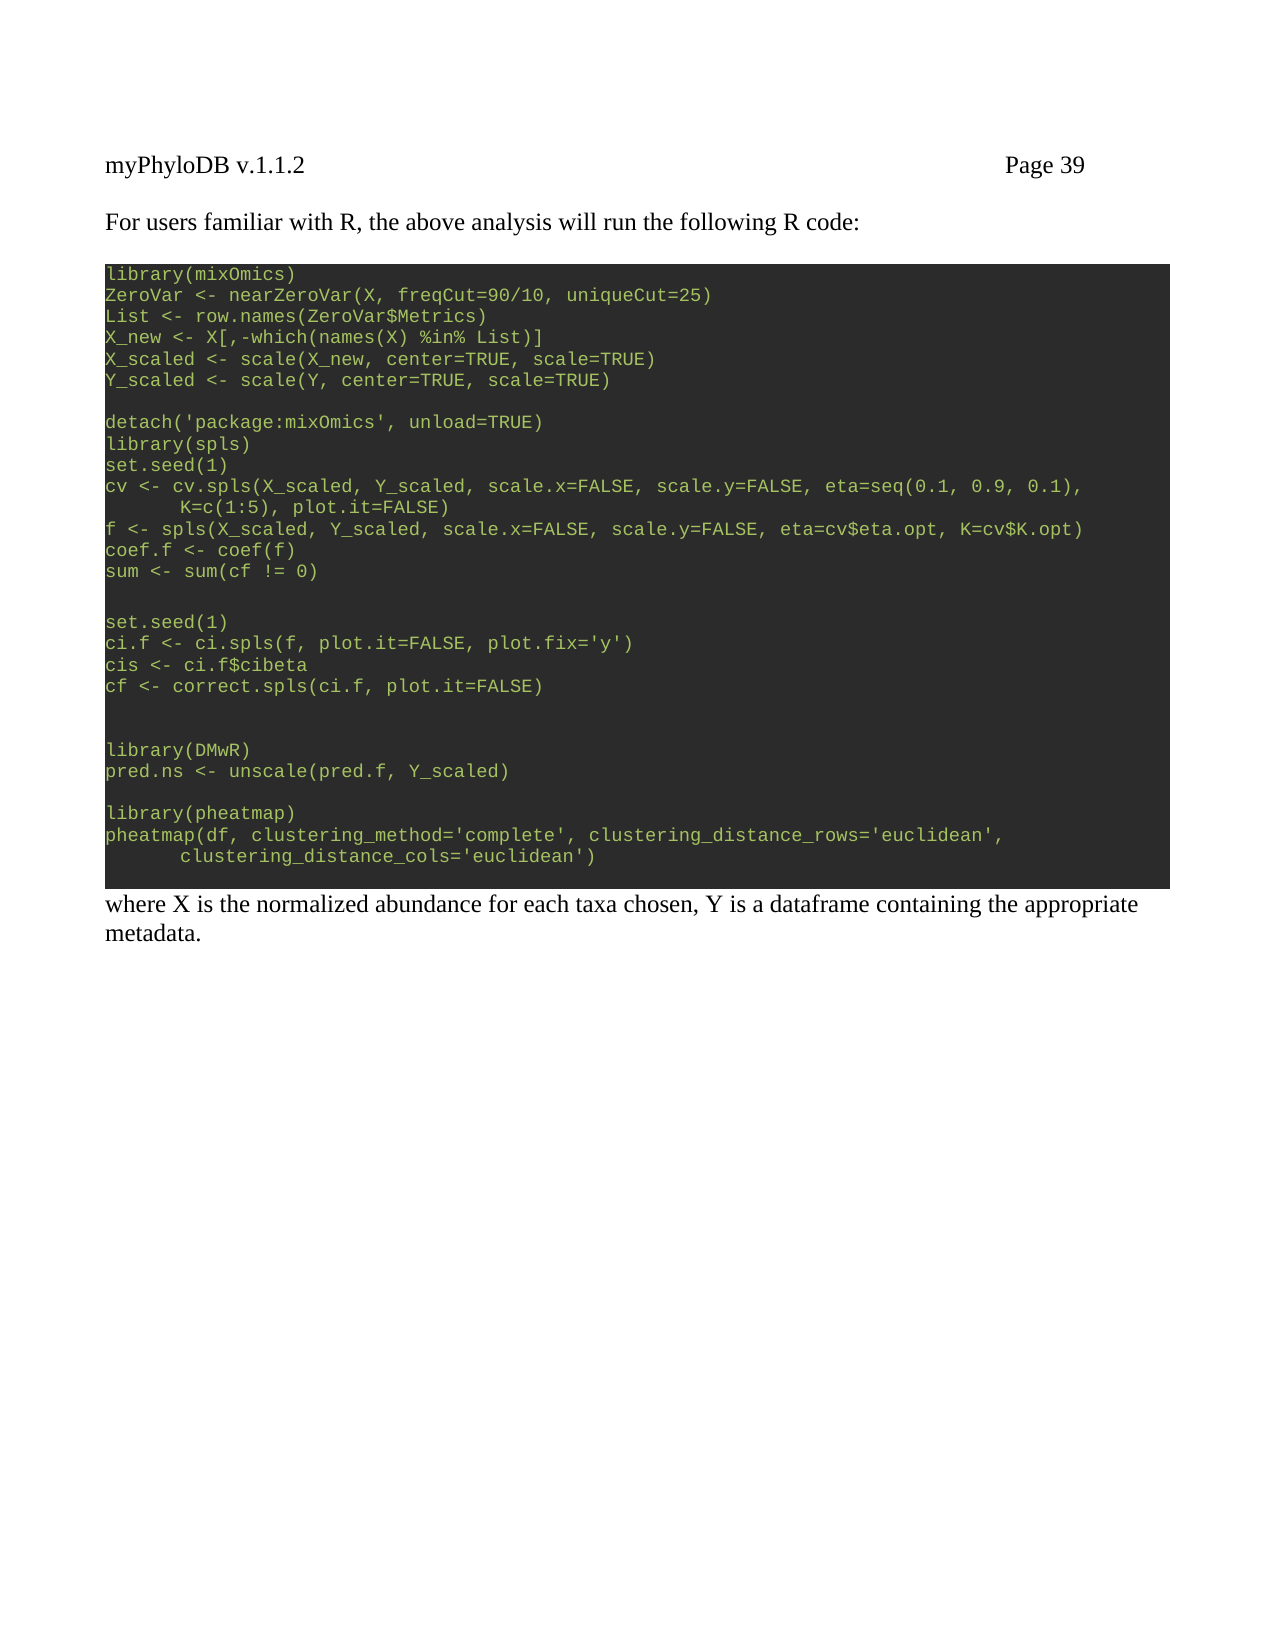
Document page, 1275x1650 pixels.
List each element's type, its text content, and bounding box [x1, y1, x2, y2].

text List <- row.names(ZeroVar$Metrics) [105, 307, 1170, 328]
text set.seed(1) [105, 456, 1170, 477]
text cis <- ci.f$cibeta [105, 655, 1170, 677]
text pheatmap(df, clustering_method='complete', clustering_distance_rows='euclidean', clustering_distance_cols='euclidean') [105, 825, 1170, 868]
text For users familiar with R, the above analysis will run the following R code: [105, 207, 1170, 236]
text cf <- correct.spls(ci.f, plot.it=FALSE) [105, 677, 1170, 698]
text library(mixOmics) [105, 264, 1170, 286]
text library(DMwR) [105, 740, 1170, 762]
text X_scaled <- scale(X_new, center=TRUE, scale=TRUE) [105, 349, 1170, 371]
text ZeroVar <- nearZeroVar(X, freqCut=90/10, uniqueCut=25) [105, 286, 1170, 307]
text X_new <- X[,-which(names(X) %in% List)] [105, 328, 1170, 349]
text f <- spls(X_scaled, Y_scaled, scale.x=FALSE, scale.y=FALSE, eta=cv$eta.opt, K=cv$K.opt) coef.f <- coef(f) sum <- sum(cf != 0) [105, 519, 1170, 583]
text library(spls) [105, 434, 1170, 456]
text library(pheatmap) [105, 804, 1170, 825]
text pred.ns <- unscale(pred.f, Y_scaled) [105, 762, 1170, 783]
text ci.f <- ci.spls(f, plot.it=FALSE, plot.fix='y') [105, 634, 1170, 655]
text set.seed(1) [105, 613, 1170, 634]
text Y_scaled <- scale(Y, center=TRUE, scale=TRUE) [105, 371, 1170, 392]
text detach('package:mixOmics', unload=TRUE) [105, 413, 1170, 434]
text cv <- cv.spls(X_scaled, Y_scaled, scale.x=FALSE, scale.y=FALSE, eta=seq(0.1, 0.9, 0.1), K=c(1:5), plot.it=FALSE) [105, 477, 1170, 519]
text where X is the normalized abundance for each taxa chosen, Y is a dataframe containing the appropriate metadata. [105, 889, 1170, 947]
